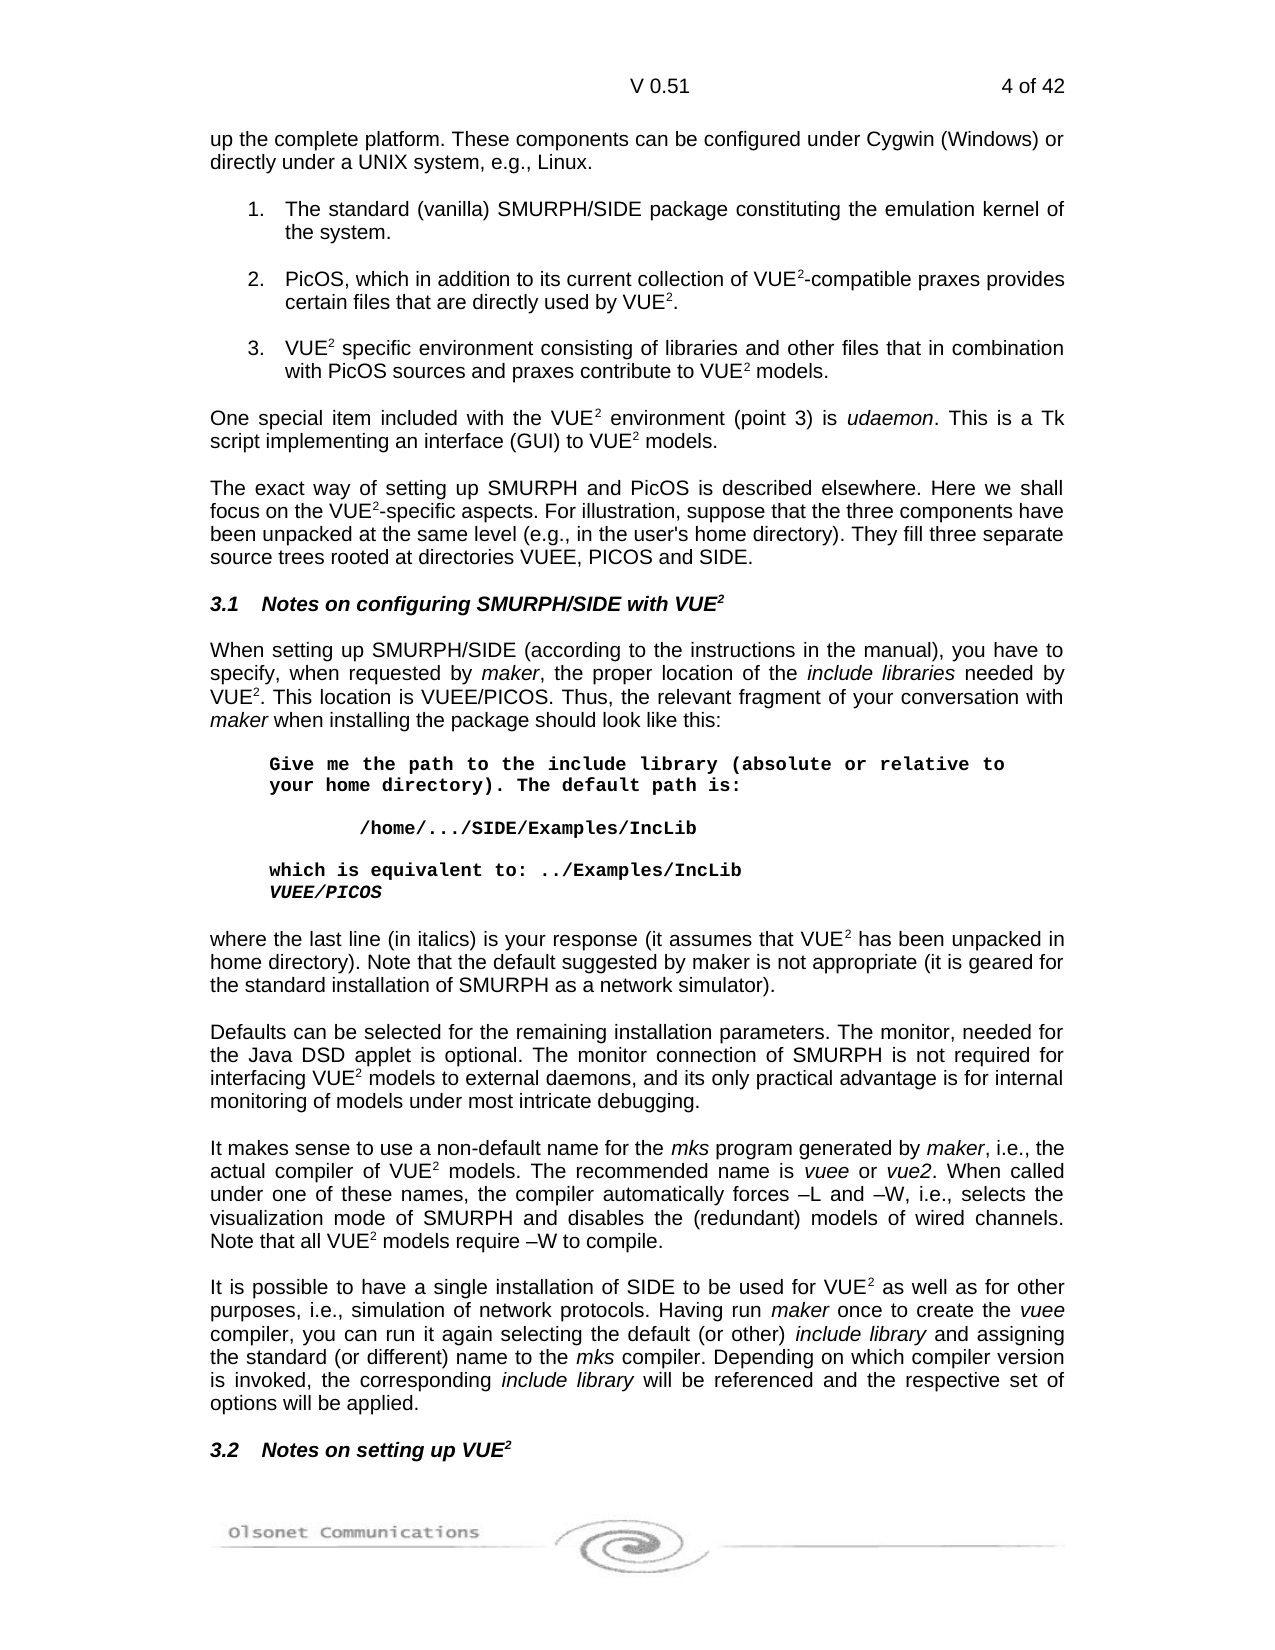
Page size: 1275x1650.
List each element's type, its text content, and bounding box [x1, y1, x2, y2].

subtitle Notes on configuring SMURPH/SIDE with VUE2 [210, 592, 1065, 616]
text Give me the path to the include library (absolute or relative to your home directory). The default path is: [269, 755, 1006, 797]
list VUE2 specific environment consisting of libraries and other files that in combination with PicOS sources and praxes contribute to VUE2 models. [247, 337, 1065, 383]
text /home/.../SIDE/Examples/IncLib [269, 819, 1006, 840]
text VUEE/PICOS [269, 882, 1006, 904]
picture [210, 1504, 1065, 1596]
text It makes sense to use a non-default name for the mks program generated by maker, i.e., the actual compiler of VUE2 models. The recommended name is vuee or vue2. When called under one of these names, the compiler automatically forces –L and –W, i.e., selects the visualization mode of SMURPH and disables the (redundant) models of wired channels. Note that all VUE2 models require –W to compile. [210, 1136, 1065, 1252]
text One special item included with the VUE2 environment (point 3) is udaemon. This is a Tk script implementing an interface (GUI) to VUE2 models. [210, 406, 1065, 453]
text Defaults can be selected for the remaining installation parameters. The monitor, needed for the Java DSD applet is optional. The monitor connection of SMURPH is not required for interfacing VUE2 models to external daemons, and its only practical advantage is for internal monitoring of models under most intricate debugging. [210, 1020, 1065, 1113]
text When setting up SMURPH/SIDE (according to the instructions in the manual), you have to specify, when requested by maker, the proper location of the include libraries needed by VUE2. This location is VUEE/PICOS. Thus, the relevant fragment of your conversation with maker when installing the package should look like this: [210, 639, 1065, 732]
list The standard (vanilla) SMURPH/SIDE package constituting the emulation kernel of the system. [247, 197, 1065, 244]
list PicOS, which in addition to its current collection of VUE2-compatible praxes provides certain files that are directly used by VUE2. [247, 267, 1065, 313]
text where the last line (in italics) is your response (it assumes that VUE2 has been unpacked in home directory). Note that the default suggested by maker is not appropriate (it is geared for the standard installation of SMURPH as a network simulator). [210, 927, 1065, 997]
text The exact way of setting up SMURPH and PicOS is described elsewhere. Here we shall focus on the VUE2-specific aspects. For illustration, suppose that the three components have been unpacked at the same level (e.g., in the user's home directory). They fill three separate source trees rooted at directories VUEE, PICOS and SIDE. [210, 476, 1065, 569]
text It is possible to have a single installation of SIDE to be used for VUE2 as well as for other purposes, i.e., simulation of network protocols. Having run maker once to create the vuee compiler, you can run it again selecting the default (or other) include library and assigning the standard (or different) name to the mks compiler. Depending on which compiler version is invoked, the corresponding include library will be referenced and the respective set of options will be applied. [210, 1276, 1065, 1415]
subtitle Notes on setting up VUE2 [210, 1438, 1065, 1462]
text which is equivalent to: ../Examples/IncLib [269, 861, 1006, 882]
text up the complete platform. These components can be configured under Cygwin (Windows) or directly under a UNIX system, e.g., Linux. [210, 128, 1065, 174]
